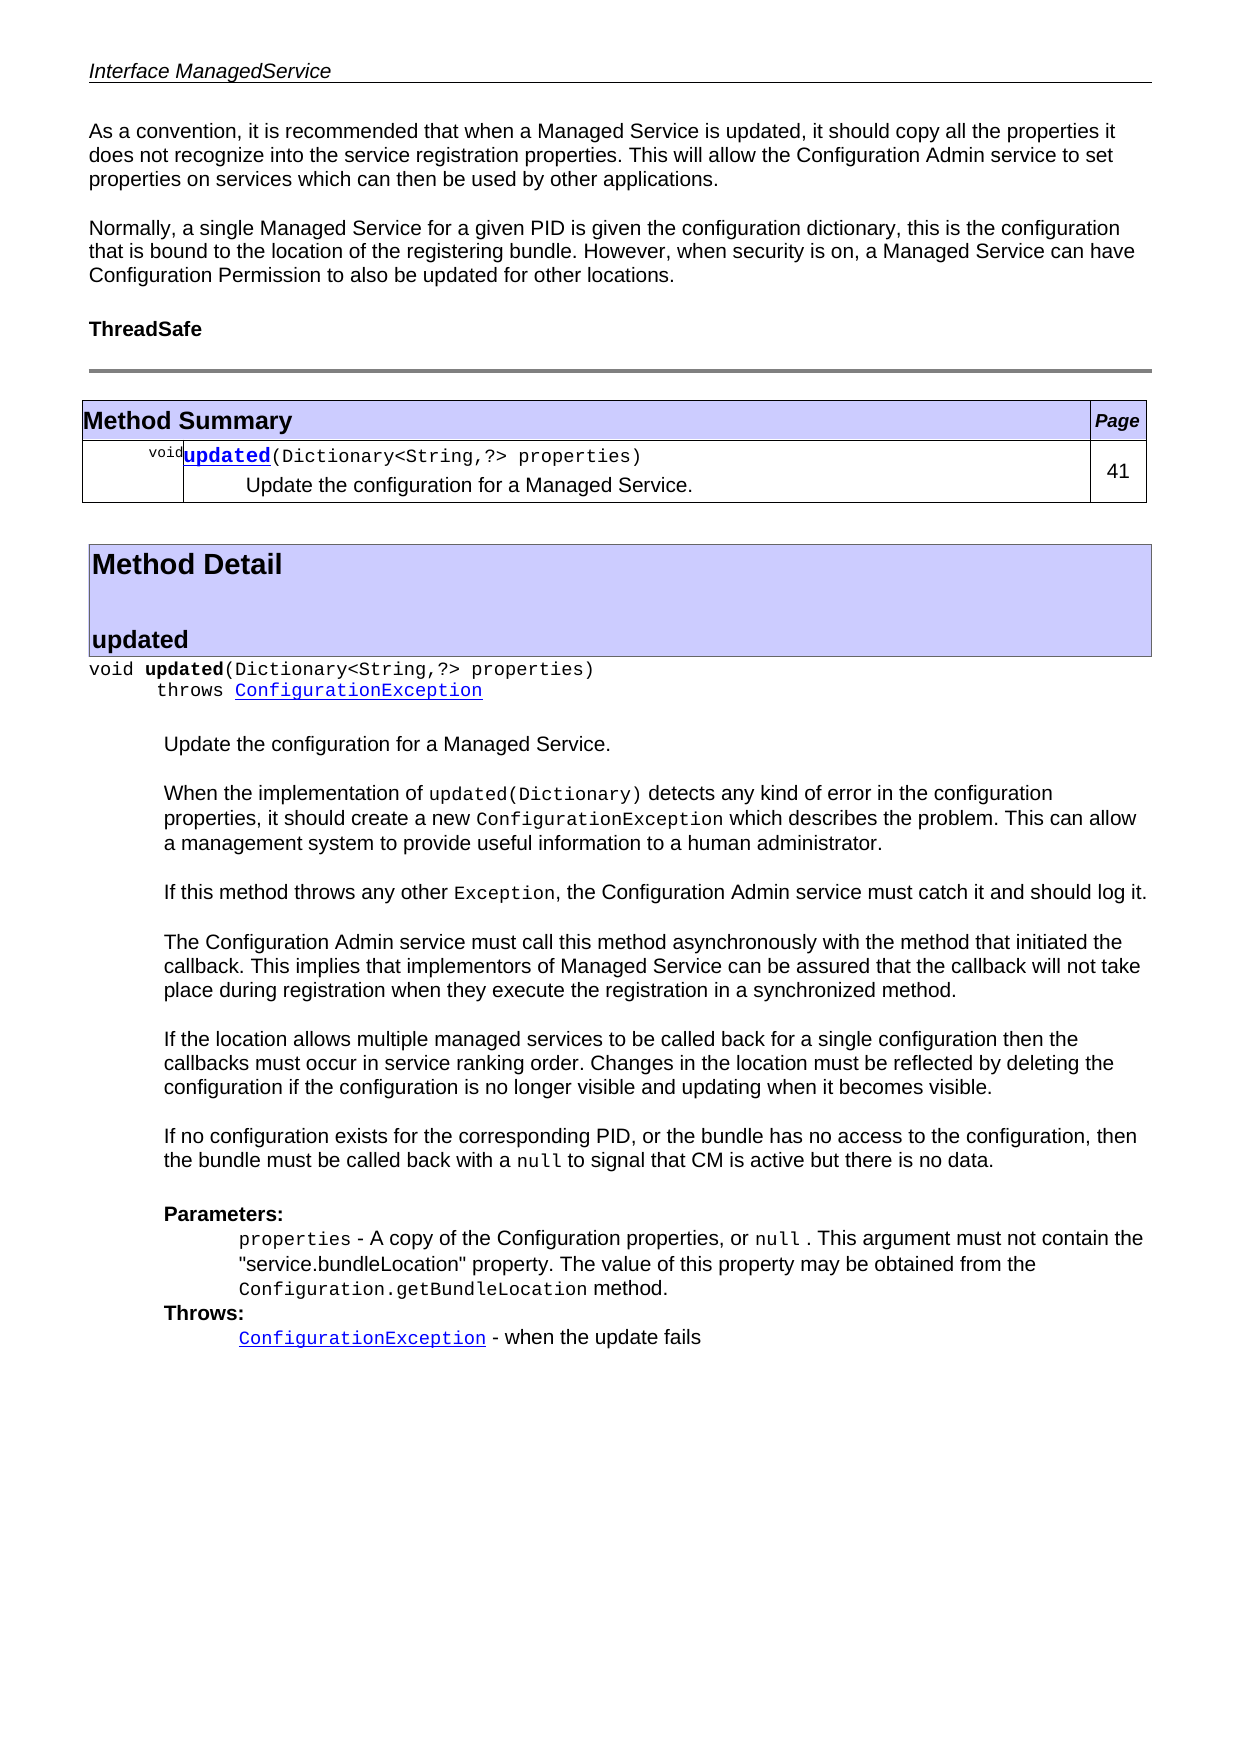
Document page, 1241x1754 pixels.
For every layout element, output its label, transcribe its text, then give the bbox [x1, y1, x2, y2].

text If the location allows multiple managed services to be called back for a single configuration then the callbacks must occur in service ranking order. Changes in the location must be reflected by deleting the configuration if the configuration is no longer visible and updating when it becomes visible. [163, 1027, 1152, 1099]
text properties - A copy of the Configuration properties, or null . This argument must not contain the "service.bundleLocation" property. The value of this property may be obtained from the Configuration.getBundleLocation method. [238, 1226, 1152, 1301]
text The Configuration Admin service must call this method asynchronously with the method that initiated the callback. This implies that implementors of Managed Service can be assured that the callback will not take place during registration when they execute the registration in a synchronized method. [163, 930, 1152, 1002]
table_cell 41 [1091, 441, 1146, 502]
text Normally, a single Managed Service for a given PID is given the configuration dictionary, this is the configuration that is bound to the location of the registering bundle. However, when security is on, a Managed Service can have Configuration Permission to also be updated for other locations. [88, 215, 1152, 287]
subtitle Method Detail [90, 545, 1151, 581]
table_header Method Summary [83, 401, 1090, 439]
table_cell void [83, 441, 183, 502]
text If no configuration exists for the corresponding PID, or the bundle has no access to the configuration, then the bundle must be called back with a null to signal that CM is active but there is no data. [163, 1124, 1152, 1173]
text void updated(Dictionary<String,?> properties) throws ConfigurationException [88, 660, 1152, 702]
text As a convention, it is recommended that when a Managed Service is updated, it should copy all the properties it does not recognize into the service registration properties. This will allow the Configuration Admin service to set properties on services which can then be used by other applications. [88, 118, 1152, 190]
text When the implementation of updated(Dictionary) detects any kind of error in the configuration properties, it should create a new ConfigurationException which describes the problem. This can allow a management system to provide useful information to a human administrator. [163, 781, 1152, 855]
text Throws: [163, 1301, 1152, 1324]
text If this method throws any other Exception, the Configuration Admin service must catch it and should log it. [163, 880, 1152, 905]
text Update the configuration for a Managed Service. [163, 732, 1152, 756]
text Parameters: [163, 1202, 1152, 1226]
table_header Page [1091, 401, 1146, 439]
text ThreadSafe [88, 316, 1152, 340]
table_cell updated(Dictionary<String,?> properties) Update the configuration for a Managed Service. [184, 441, 1090, 502]
text ConfigurationException - when the update fails [238, 1324, 1152, 1350]
subtitle updated [90, 622, 1151, 656]
